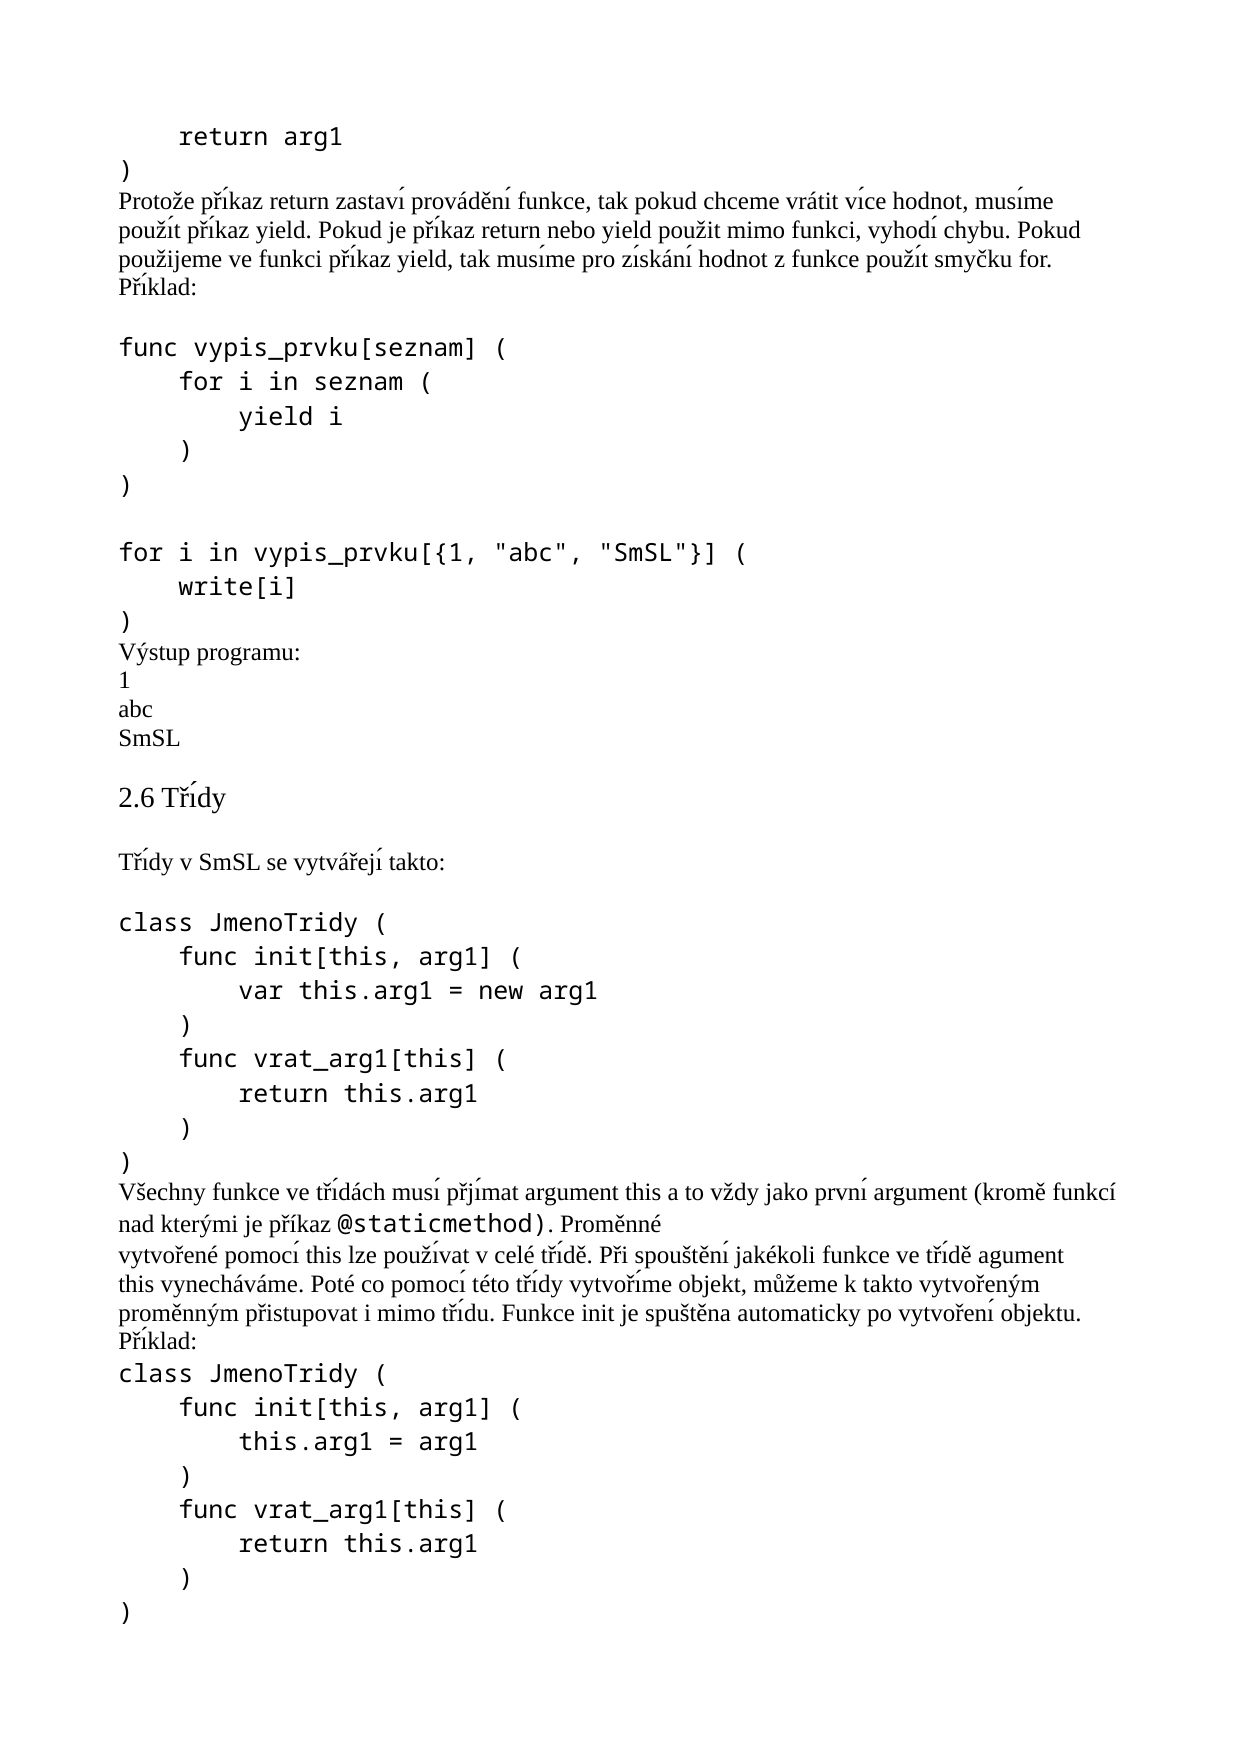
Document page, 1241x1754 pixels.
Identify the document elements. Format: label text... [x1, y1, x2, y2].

text ) [118, 1457, 1122, 1491]
text class JmenoTridy ( [118, 905, 1122, 939]
text proměnným přistupovat i mimo třı́du. Funkce init je spuštěna automaticky po vytvořenı́ objektu. [118, 1298, 1122, 1326]
text return this.arg1 [118, 1075, 1122, 1109]
text class JmenoTridy ( [118, 1355, 1122, 1389]
text použı́t přı́kaz yield. Pokud je přı́kaz return nebo yield použit mimo funkci, vyhodı́ chybu. Pokud [118, 215, 1122, 244]
text func init[this, arg1] ( [118, 1389, 1122, 1423]
text ) [118, 1594, 1122, 1628]
text return this.arg1 [118, 1526, 1122, 1559]
text func init[this, arg1] ( [118, 939, 1122, 973]
text abc [118, 694, 1122, 723]
text Třı́dy v SmSL se vytvářejı́ takto: [118, 847, 1122, 876]
text ) [118, 1007, 1122, 1041]
text ) [118, 432, 1122, 466]
text this vynecháváme. Poté co pomocı́ této třı́dy vytvořı́me objekt, můžeme k takto vytvořeným [118, 1269, 1122, 1298]
text yield i [118, 398, 1122, 432]
text Protože přı́kaz return zastavı́ prováděnı́ funkce, tak pokud chceme vrátit vı́ce hodnot, musı́me [118, 186, 1122, 215]
text Všechny funkce ve třı́dách musı́ přjı́mat argument this a to vždy jako prvnı́ argument (kromě funkcí nad kterými je příkaz @staticmethod). Proměnné [118, 1177, 1122, 1240]
text ) [118, 1559, 1122, 1594]
text ) [118, 1109, 1122, 1143]
text for i in vypis_prvku[{1, "abc", "SmSL"}] ( [118, 534, 1122, 568]
text Přı́klad: [118, 1326, 1122, 1355]
text func vrat_arg1[this] ( [118, 1491, 1122, 1526]
text ) [118, 466, 1122, 500]
text ) [118, 152, 1122, 186]
text použijeme ve funkci přı́kaz yield, tak musı́me pro zı́skánı́ hodnot z funkce použı́t smyčku for. [118, 244, 1122, 272]
text 2.6 Třı́dy [118, 780, 1122, 814]
text vytvořené pomocı́ this lze použı́vat v celé třı́dě. Při spouštěnı́ jakékoli funkce ve třı́dě agument [118, 1240, 1122, 1269]
text write[i] [118, 568, 1122, 602]
text 1 [118, 665, 1122, 694]
text SmSL [118, 723, 1122, 752]
text for i in seznam ( [118, 364, 1122, 398]
text func vrat_arg1[this] ( [118, 1041, 1122, 1075]
text func vypis_prvku[seznam] ( [118, 330, 1122, 364]
text ) [118, 602, 1122, 637]
text return arg1 [118, 118, 1122, 152]
text var this.arg1 = new arg1 [118, 973, 1122, 1007]
text Výstup programu: [118, 637, 1122, 665]
text Přı́klad: [118, 272, 1122, 301]
text ) [118, 1143, 1122, 1177]
text this.arg1 = arg1 [118, 1423, 1122, 1457]
